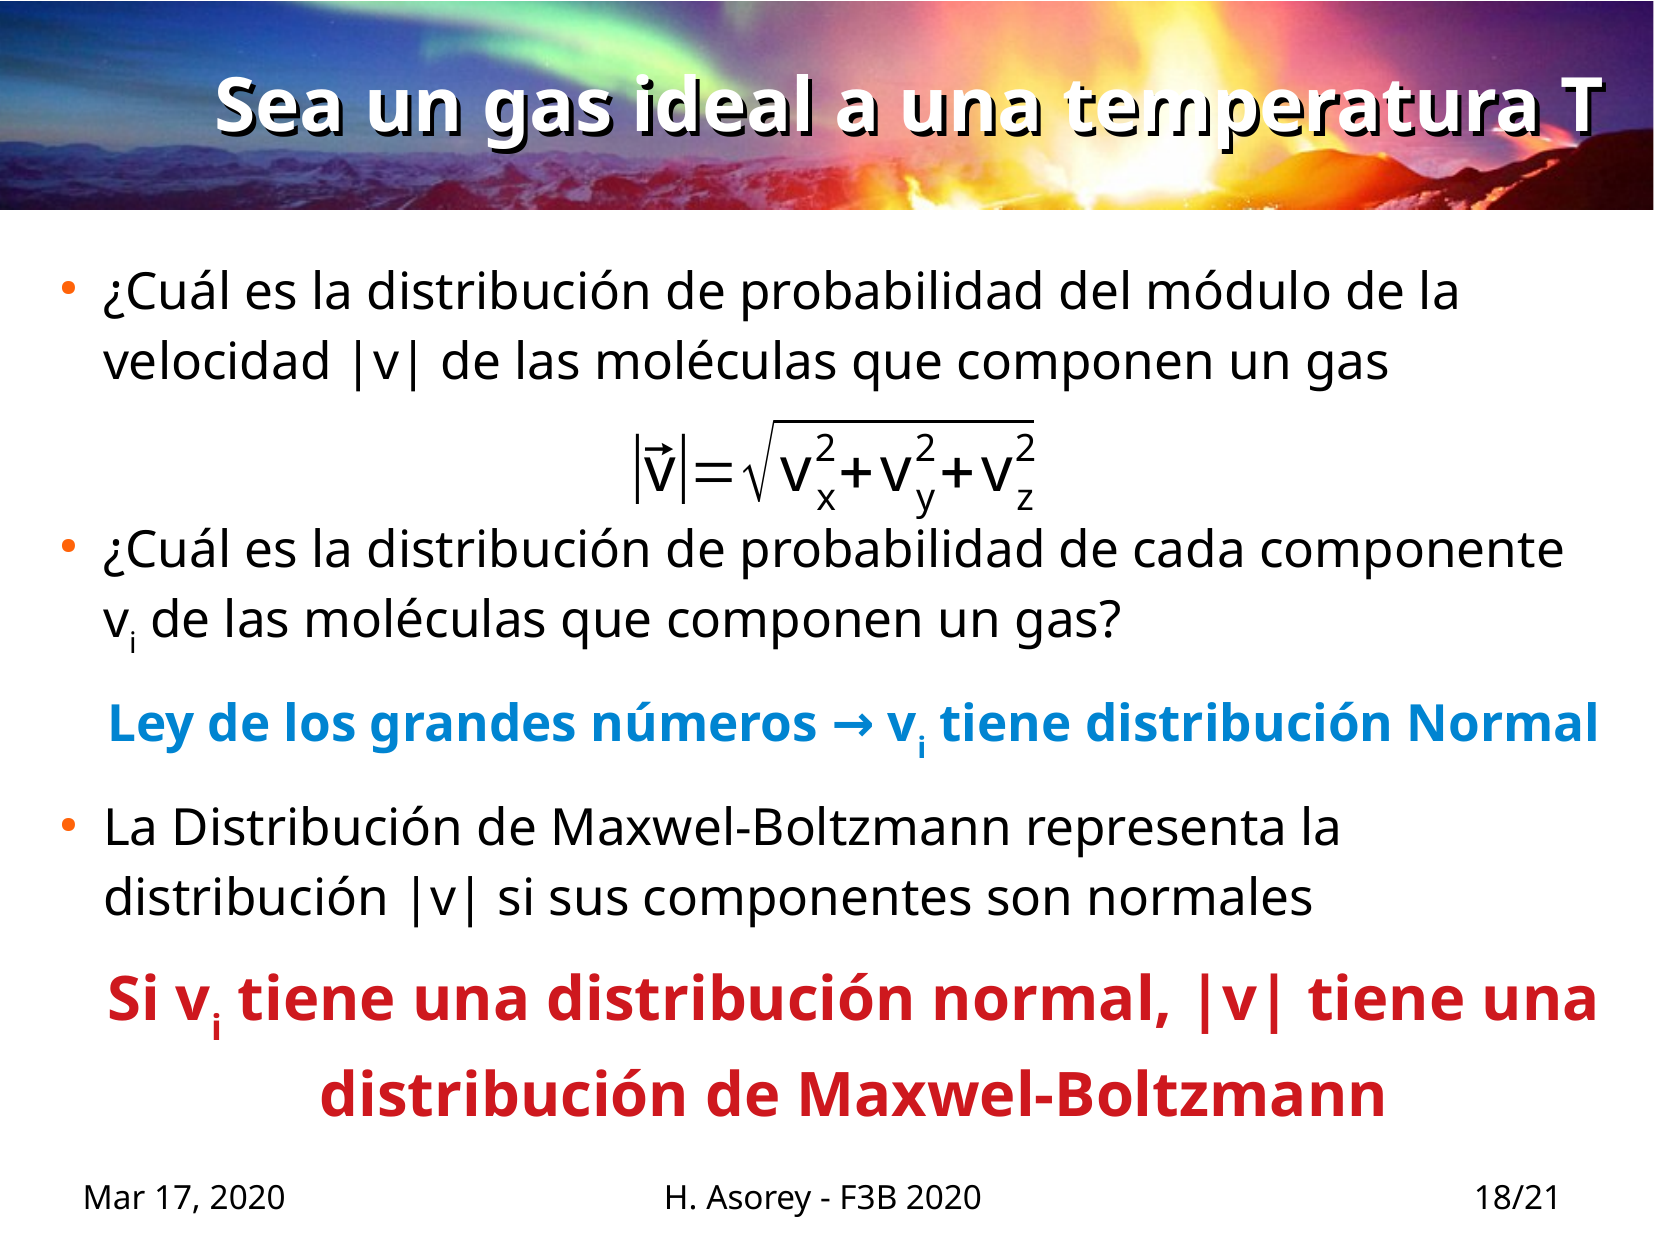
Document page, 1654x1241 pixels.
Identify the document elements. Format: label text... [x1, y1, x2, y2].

chart [619, 417, 1041, 519]
title Sea un gas ideal a una temperatura T [45, 15, 1606, 191]
picture [0, 1, 1654, 210]
list ¿Cuál es la distribución de probabilidad del módulo de la velocidad |v| de las moléculas que componen un gas ¿Cuál es la distribución de probabilidad de cada componente vi de las moléculas que componen un gas? Ley de los grandes números → vi tiene distribución Normal La Distribución de Maxwel-Boltzmann representa la distribución |v| si sus componentes son normales Si vi tiene una distribución normal, |v| tiene una distribución de Maxwel-Boltzmann [45, 255, 1606, 1156]
